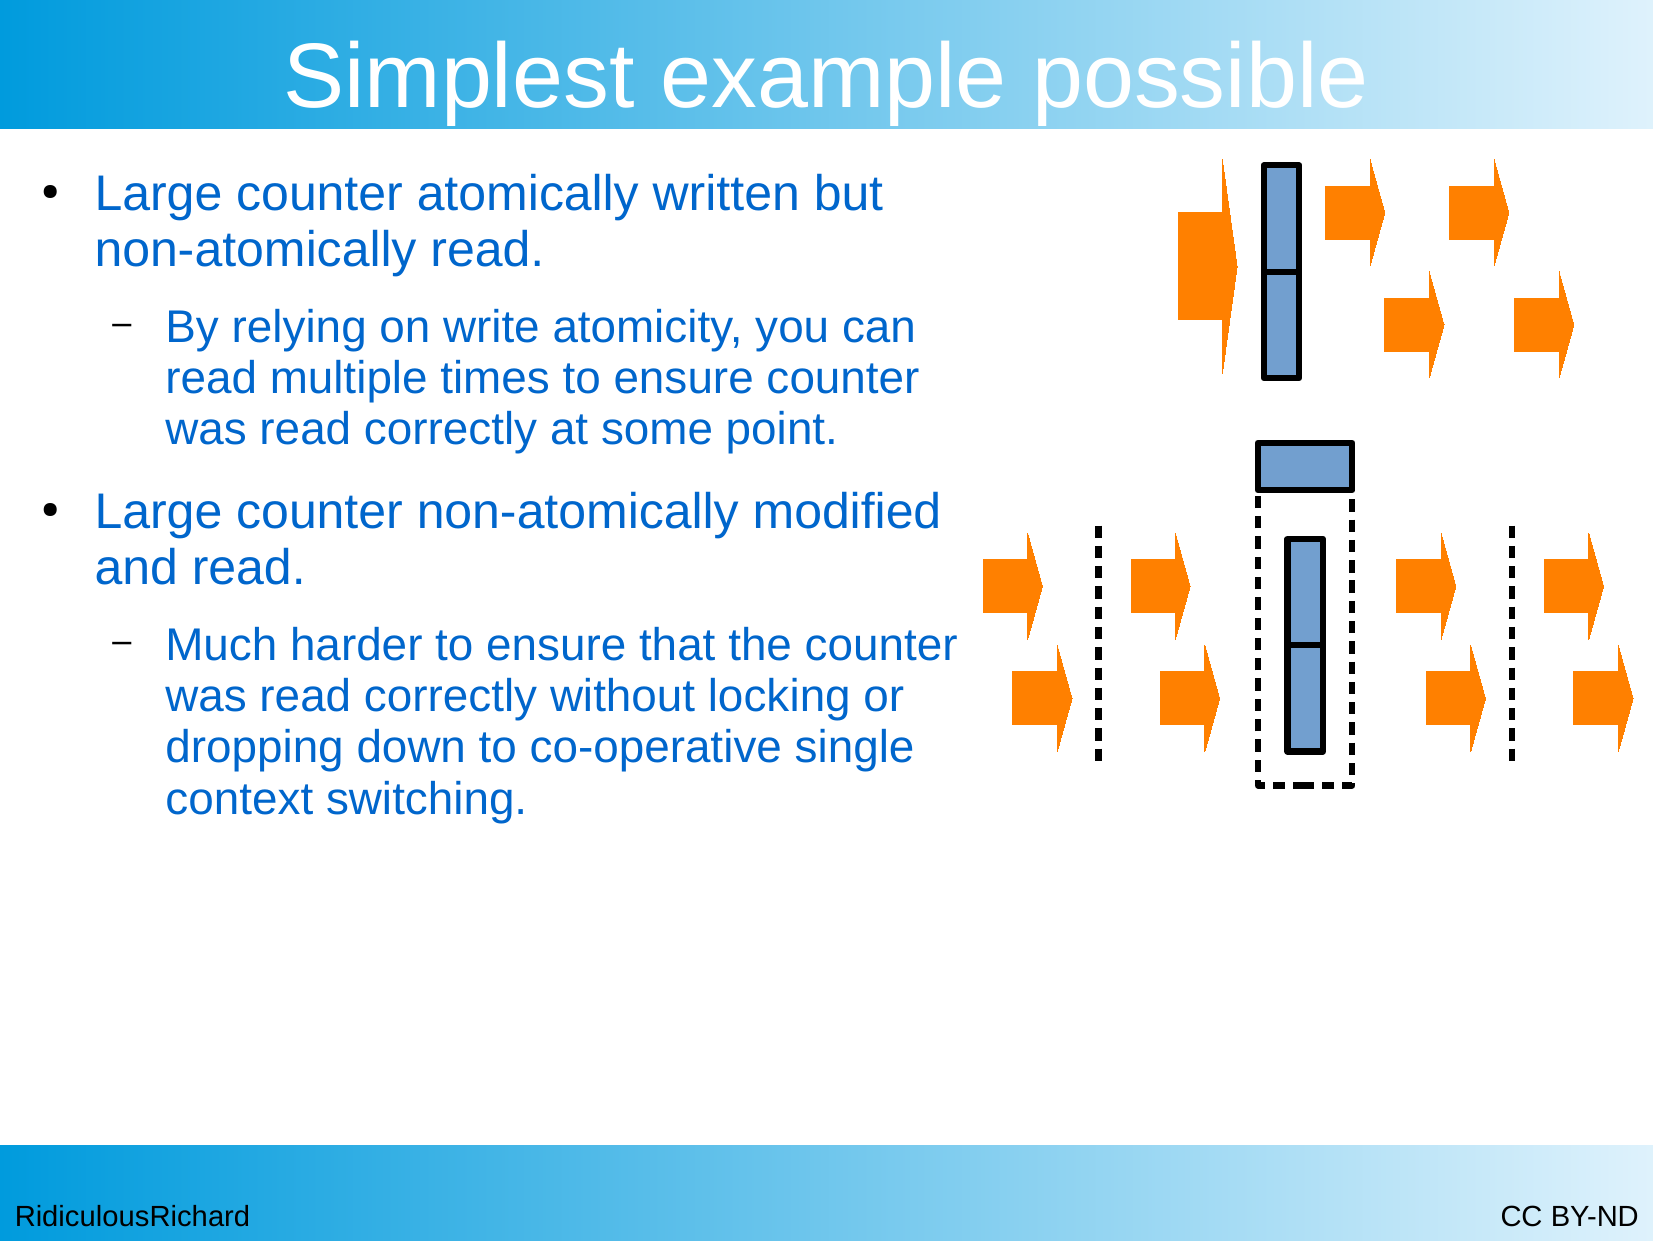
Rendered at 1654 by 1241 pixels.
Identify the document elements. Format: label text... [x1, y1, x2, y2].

text_box [1426, 645, 1486, 752]
text_box [1396, 533, 1456, 640]
text_box [1257, 442, 1353, 491]
text_box [1160, 645, 1220, 752]
text_box [1012, 645, 1073, 752]
text_box [1131, 533, 1191, 640]
text_box [1449, 159, 1509, 266]
text_box [1573, 645, 1634, 752]
text_box [1287, 538, 1323, 752]
text_box [1514, 271, 1574, 378]
text_box [983, 533, 1043, 640]
text_box [1178, 159, 1238, 374]
list Large counter atomically written but non-atomically read. By relying on write atomicity, you can read multiple times to ensure counter was read correctly at some point. Large counter non-atomically modified and read. Much harder to ensure that the counter was read correctly without locking or dropping down to co-operative single context switching. [23, 165, 993, 1123]
text_box [1544, 533, 1604, 640]
text_box [1263, 165, 1300, 378]
text_box [1325, 159, 1385, 266]
text_box [1384, 271, 1445, 378]
title Simplest example possible [82, 23, 1571, 129]
